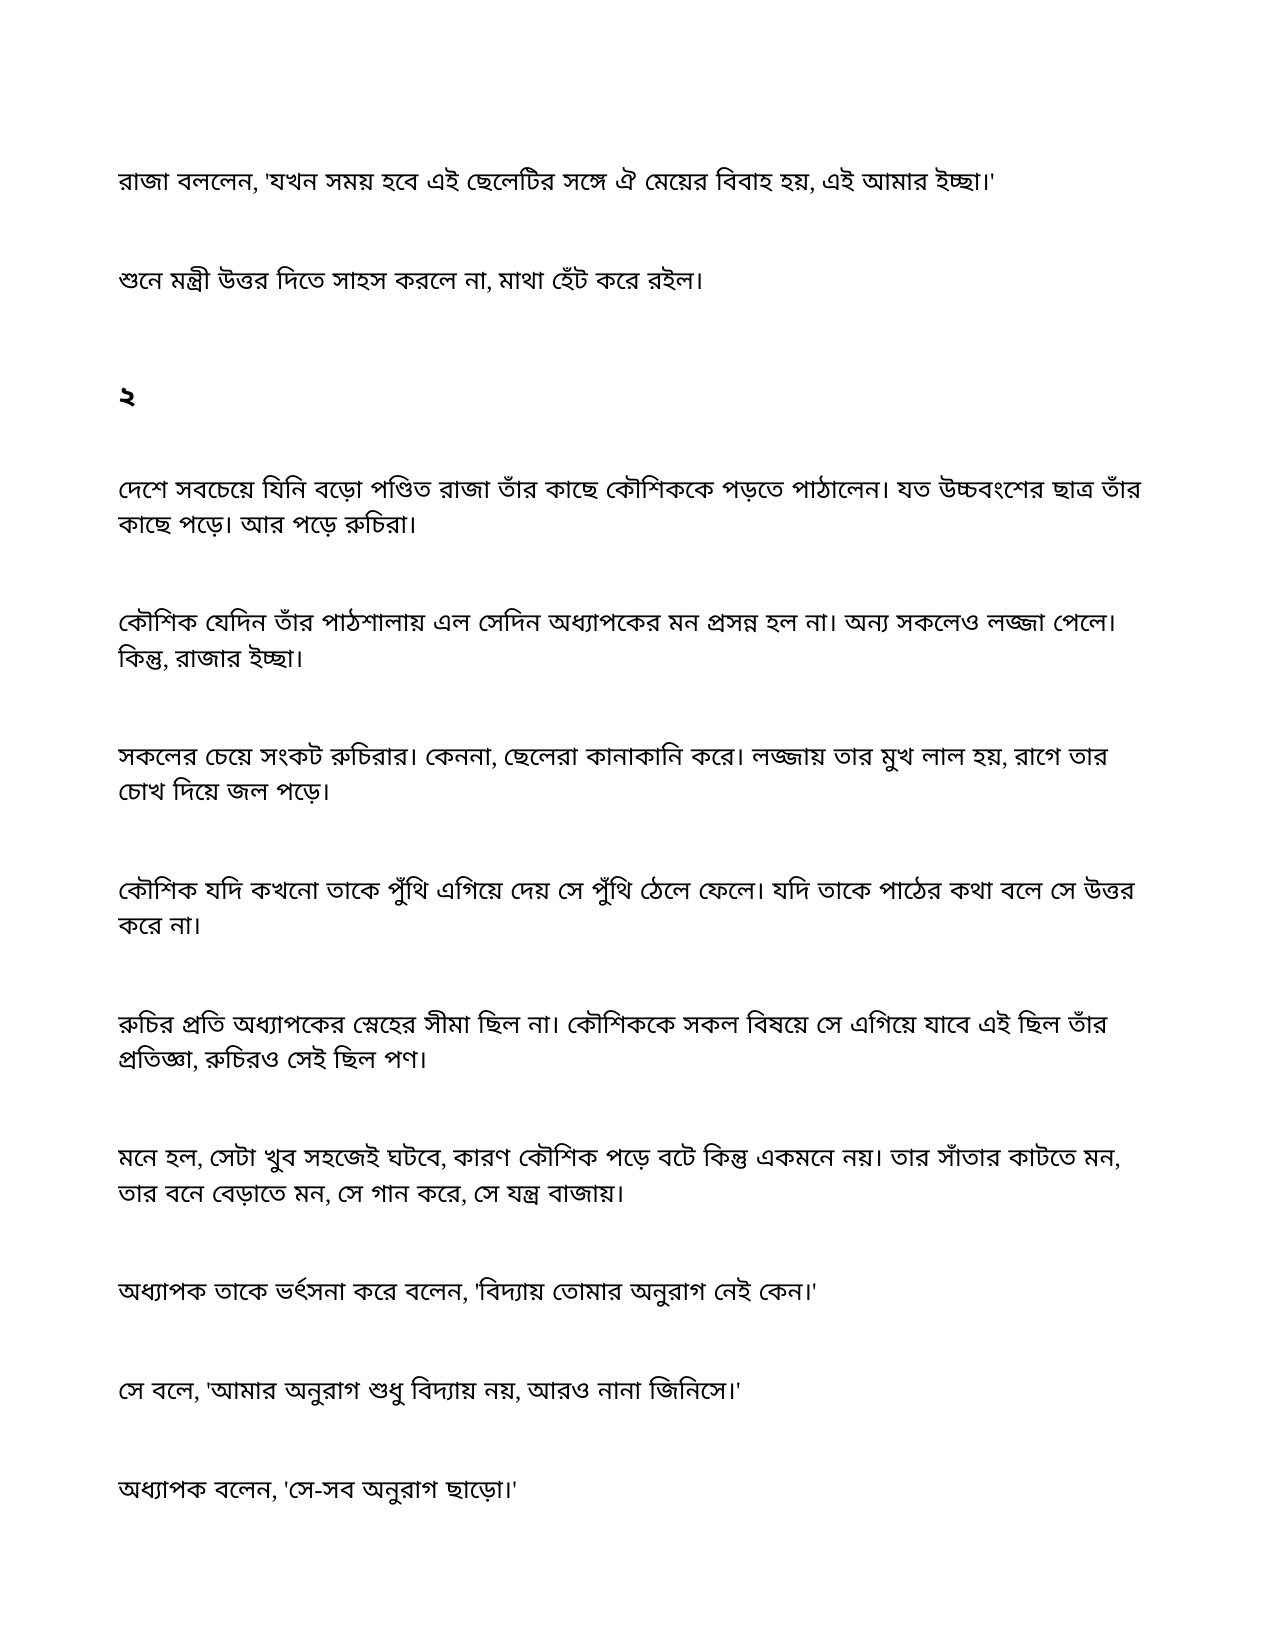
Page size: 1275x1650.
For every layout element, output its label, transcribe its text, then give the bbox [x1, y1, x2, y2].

subtitle ২ [118, 379, 1157, 413]
text অধ্যাপক বলেন, 'সে-সব অনুরাগ ছাড়ো।' [118, 1475, 1157, 1504]
text কৌশিক যেদিন তাঁর পাঠশালায় এল সেদিন অধ্যাপকের মন প্রসন্ন হল না। অন্য সকলেও লজ্জা পেলে। কিন্তু, রাজার ইচ্ছা। [118, 609, 1157, 673]
text শুনে মন্ত্রী উত্তর দিতে সাহস করলে না, মাথা হেঁট করে রইল। [118, 266, 1157, 295]
text মনে হল, সেটা খুব সহজেই ঘটবে, কারণ কৌশিক পড়ে বটে কিন্তু একমনে নয়। তার সাঁতার কাটতে মন, তার বনে বেড়াতে মন, সে গান করে, সে যন্ত্র বাজায়। [118, 1143, 1157, 1208]
text রুচির প্রতি অধ্যাপকের স্নেহের সীমা ছিল না। কৌশিককে সকল বিষয়ে সে এগিয়ে যাবে এই ছিল তাঁর প্রতিজ্ঞা, রুচিরও সেই ছিল পণ। [118, 1010, 1157, 1074]
text কৌশিক যদি কখনো তাকে পুঁথি এগিয়ে দেয় সে পুঁথি ঠেলে ফেলে। যদি তাকে পাঠের কথা বলে সে উত্তর করে না। [118, 876, 1157, 940]
text রাজা বললেন, 'যখন সময় হবে এই ছেলেটির সঙ্গে ঐ মেয়ের বিবাহ হয়, এই আমার ইচ্ছা।' [118, 167, 1157, 196]
text সকলের চেয়ে সংকট রুচিরার। কেননা, ছেলেরা কানাকানি করে। লজ্জায় তার মুখ লাল হয়, রাগে তার চোখ দিয়ে জল পড়ে। [118, 742, 1157, 807]
text অধ্যাপক তাকে ভর্ৎসনা করে বলেন, 'বিদ্যায় তোমার অনুরাগ নেই কেন।' [118, 1277, 1157, 1307]
text দেশে সবচেয়ে যিনি বড়ো পণ্ডিত রাজা তাঁর কাছে কৌশিককে পড়তে পাঠালেন। যত উচ্চবংশের ছাত্র তাঁর কাছে পড়ে। আর পড়ে রুচিরা। [118, 475, 1157, 539]
text সে বলে, 'আমার অনুরাগ শুধু বিদ্যায় নয়, আরও নানা জিনিসে।' [118, 1376, 1157, 1405]
